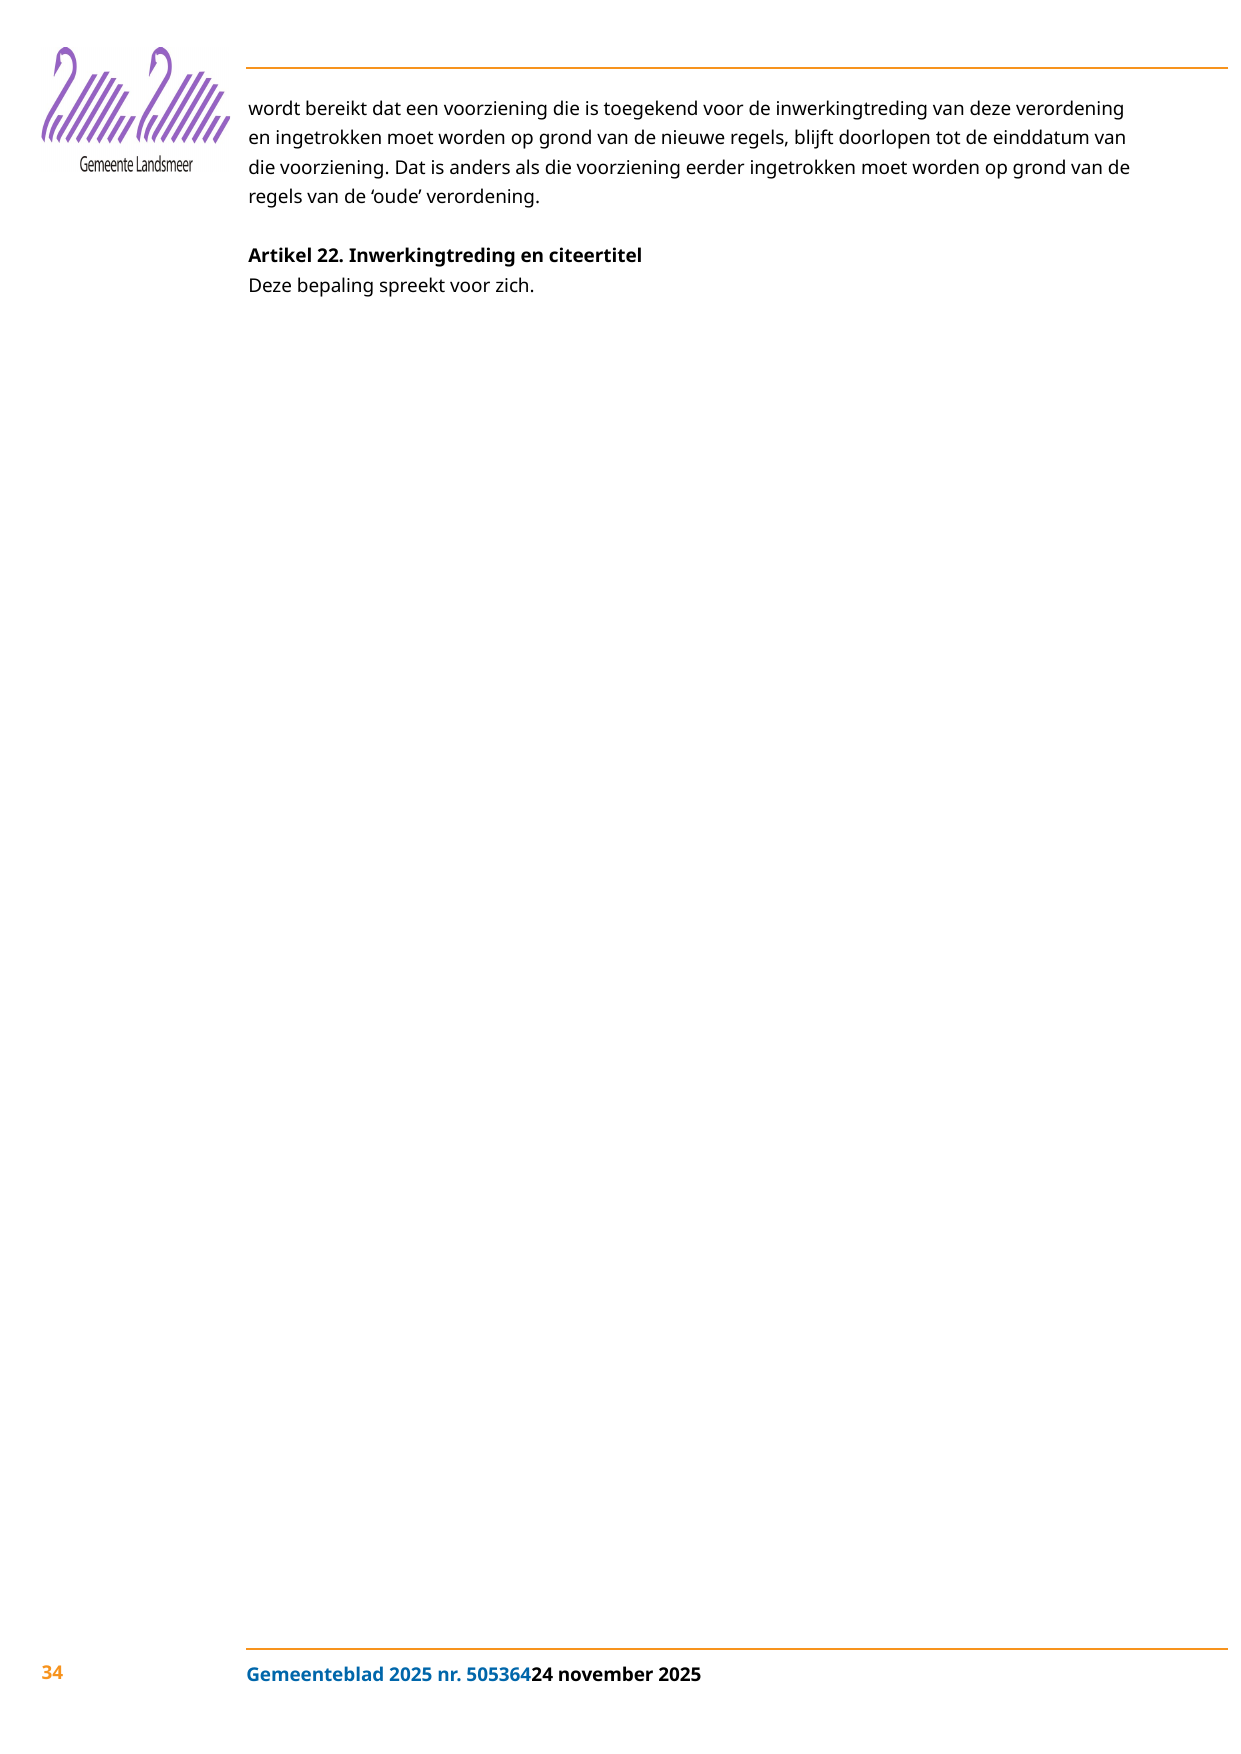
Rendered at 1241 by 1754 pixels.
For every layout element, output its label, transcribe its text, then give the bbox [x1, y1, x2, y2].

text wordt bereikt dat een voorziening die is toegekend voor de inwerkingtreding van deze verordening en ingetrokken moet worden op grond van de nieuwe regels, blijft doorlopen tot de einddatum van die voorziening. Dat is anders als die voorziening eerder ingetrokken moet worden op grond van de regels van de ‘oude’ verordening. [248, 95, 1152, 209]
picture [41, 47, 231, 172]
text Artikel 22. Inwerkingtreding en citeertitel [248, 243, 1152, 268]
text Deze bepaling spreekt voor zich. [248, 272, 1152, 298]
